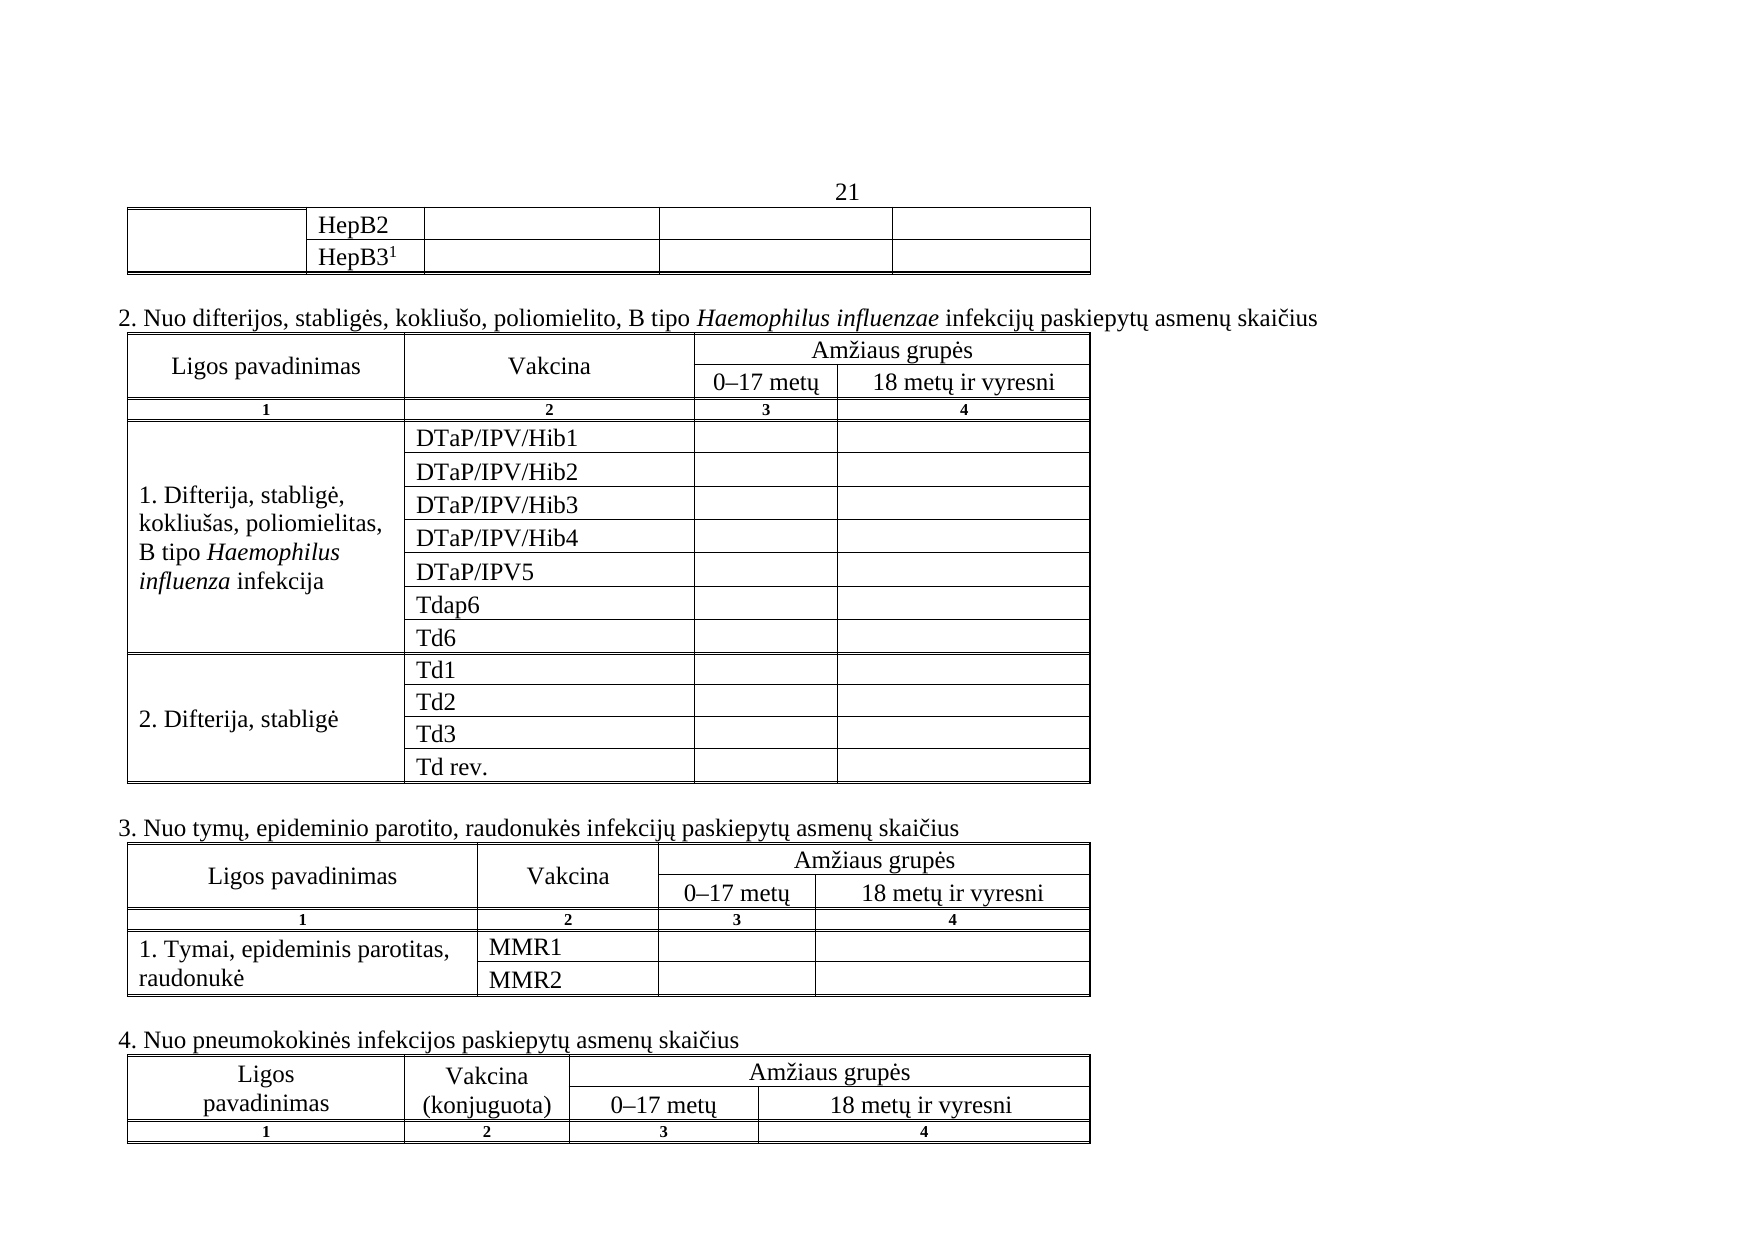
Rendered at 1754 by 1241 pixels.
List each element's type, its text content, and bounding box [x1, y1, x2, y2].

table_cell [695, 453, 837, 486]
table_cell [838, 655, 1089, 684]
table_cell Tdap6 [405, 587, 694, 619]
table_cell [838, 553, 1089, 586]
table_cell [838, 717, 1089, 748]
table_cell [695, 749, 837, 781]
table_cell [838, 487, 1089, 519]
table_cell 2 [405, 1122, 569, 1141]
text 4. Nuo pneumokokinės infekcijos paskiepytų asmenų skaičius [118, 1025, 1577, 1054]
table_cell [659, 962, 815, 993]
table_cell [695, 685, 837, 716]
table_cell 0–17 metų [570, 1087, 758, 1119]
table_cell Td1 [405, 655, 694, 684]
table_header Amžiaus grupės [659, 845, 1089, 874]
table_cell 18 metų ir vyresni [759, 1087, 1089, 1119]
table_cell 1. Difterija, stabligė, kokliušas, poliomielitas, B tipo Haemophilus influenza infekcija [128, 422, 404, 652]
table_cell [838, 587, 1089, 619]
table_cell DTaP/IPV/Hib1 [405, 422, 694, 452]
table_header Amžiaus grupės [695, 335, 1089, 364]
table_cell [838, 422, 1089, 452]
table_header Ligos pavadinimas [128, 845, 477, 907]
table_cell 1 [128, 1122, 404, 1141]
table_cell 2. Difterija, stabligė [128, 655, 404, 781]
table_cell 1 [128, 400, 404, 419]
table_cell 3 [570, 1122, 758, 1141]
table_cell [660, 208, 892, 238]
table_cell [695, 520, 837, 552]
table_cell DTaP/IPV/Hib3 [405, 487, 694, 519]
table_cell 2 [405, 400, 694, 419]
table_cell [838, 520, 1089, 552]
table_cell [816, 932, 1089, 961]
table_cell 4 [838, 400, 1089, 419]
table_cell [893, 240, 1090, 271]
table_cell Td3 [405, 717, 694, 748]
table_cell [128, 210, 306, 271]
table_cell HepB2 [307, 208, 424, 238]
table_cell [893, 208, 1090, 238]
table_cell [695, 655, 837, 684]
table_cell 4 [759, 1122, 1089, 1141]
table_header Vakcina [405, 335, 694, 397]
table_header Amžiaus grupės [570, 1057, 1089, 1086]
table_cell Td6 [405, 620, 694, 652]
table_cell [695, 587, 837, 619]
table_cell 18 metų ir vyresni [816, 875, 1089, 907]
table_cell 1 [128, 910, 477, 929]
table_cell DTaP/IPV/Hib2 [405, 453, 694, 486]
table_cell 1. Tymai, epideminis parotitas, raudonukė [128, 932, 477, 993]
table_cell Td2 [405, 685, 694, 716]
table_cell 0–17 metų [659, 875, 815, 907]
table_cell 4 [816, 910, 1089, 929]
table_cell [425, 208, 659, 238]
table_cell [695, 620, 837, 652]
table_header Ligos pavadinimas [128, 1057, 404, 1119]
table_cell [838, 453, 1089, 486]
table_cell DTaP/IPV5 [405, 553, 694, 586]
table_cell 18 metų ir vyresni [838, 365, 1089, 397]
table_cell 2 [478, 910, 658, 929]
text 2. Nuo difterijos, stabligės, kokliušo, poliomielito, B tipo Haemophilus influenzae infekcijų paskiepytų asmenų skaičius [118, 303, 1577, 332]
text 3. Nuo tymų, epideminio parotito, raudonukės infekcijų paskiepytų asmenų skaičius [118, 813, 1577, 842]
table_cell [695, 553, 837, 586]
table_cell Td rev. [405, 749, 694, 781]
table_cell [425, 240, 659, 271]
table_cell [695, 717, 837, 748]
table_cell [816, 962, 1089, 993]
table_cell [838, 749, 1089, 781]
table_cell [695, 422, 837, 452]
table_cell 3 [659, 910, 815, 929]
table_cell [660, 240, 892, 271]
table_cell MMR1 [478, 932, 658, 961]
table_cell DTaP/IPV/Hib4 [405, 520, 694, 552]
table_cell HepB31 [307, 240, 424, 271]
table_cell [695, 487, 837, 519]
table_cell MMR2 [478, 962, 658, 993]
table_cell [838, 620, 1089, 652]
table_header Ligos pavadinimas [128, 335, 404, 397]
table_header Vakcina [478, 845, 658, 907]
table_cell 0–17 metų [695, 365, 837, 397]
table_cell [659, 932, 815, 961]
table_cell 3 [695, 400, 837, 419]
table_header Vakcina (konjuguota) [405, 1057, 569, 1119]
table_cell [838, 685, 1089, 716]
